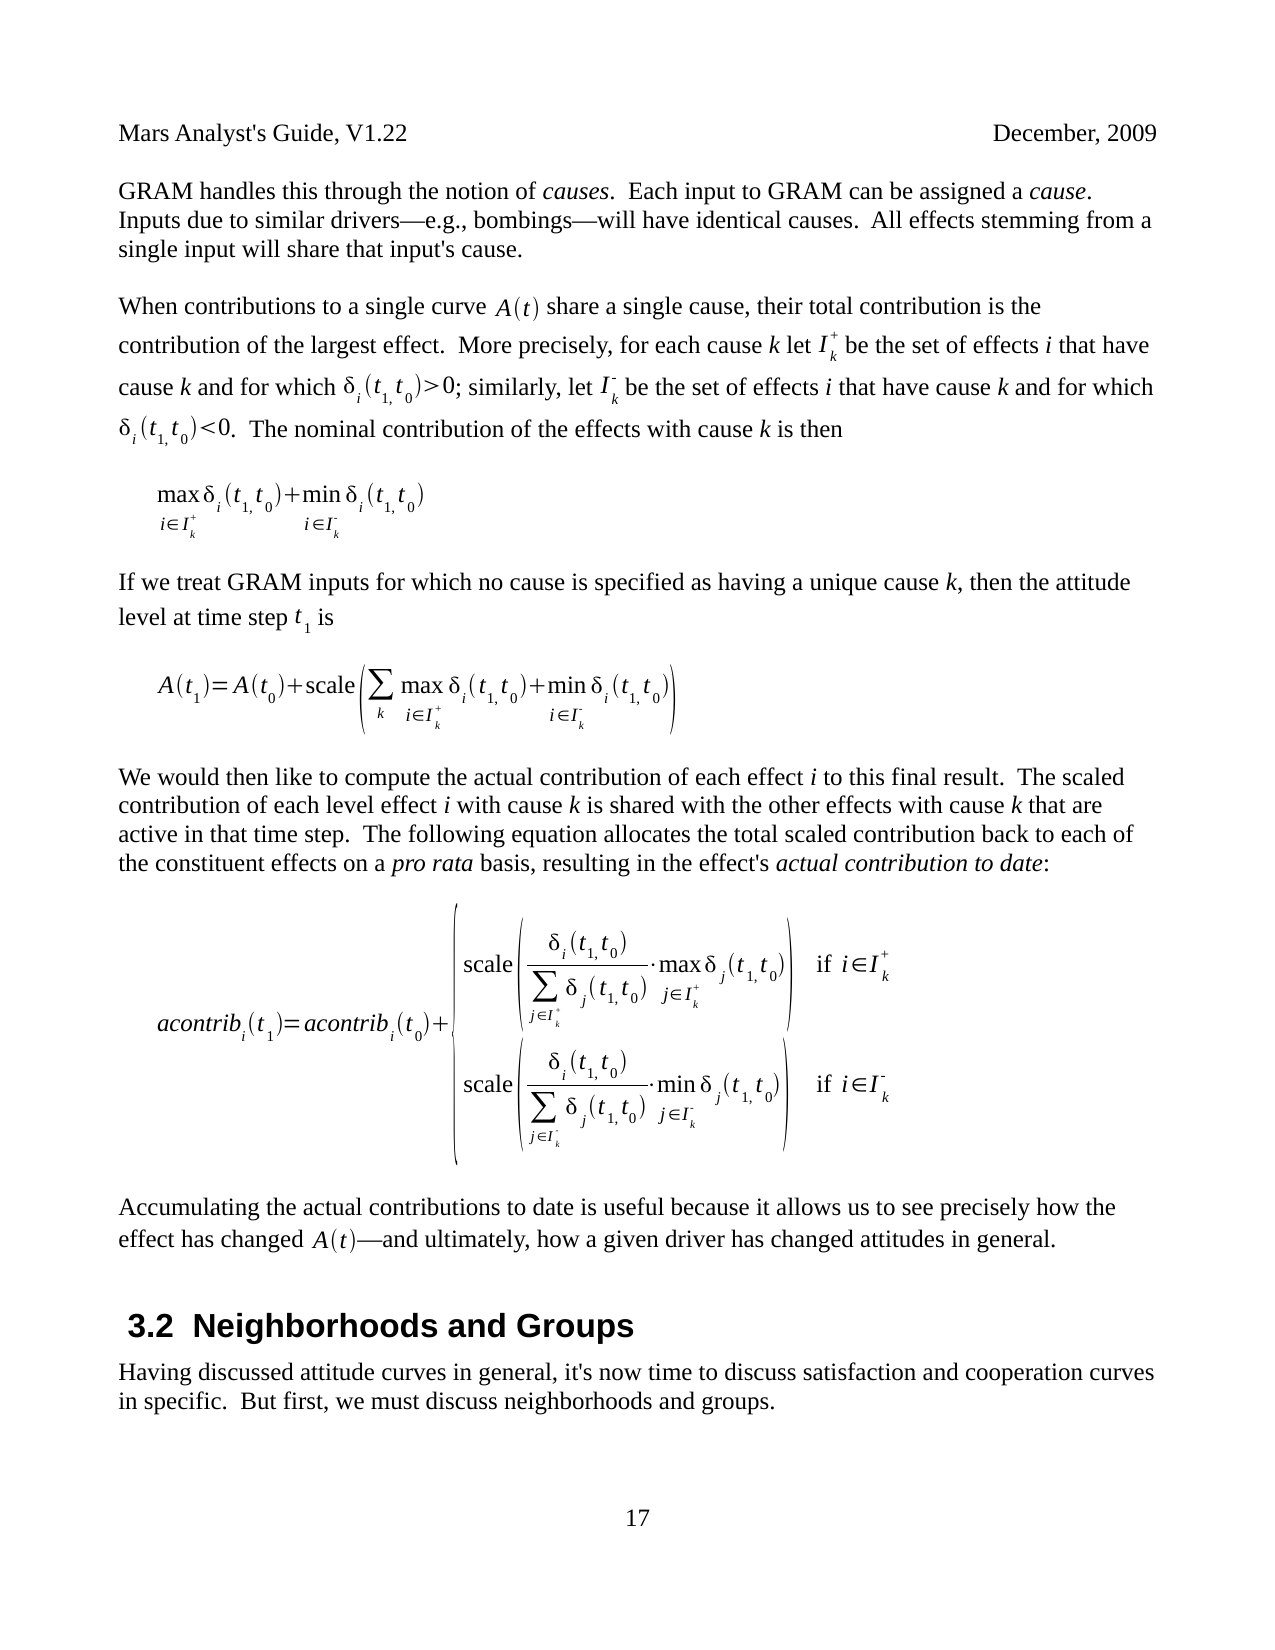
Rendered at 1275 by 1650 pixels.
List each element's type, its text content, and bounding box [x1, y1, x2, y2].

text Accumulating the actual contributions to date is useful because it allows us to see precisely how the effect has changed —and ultimately, how a given driver has changed attitudes in general. [118, 1192, 1157, 1256]
text If we treat GRAM inputs for which no cause is specified as having a unique cause k, then the attitude level at time step is [118, 567, 1157, 637]
text Having discussed attitude curves in general, it's now time to discuss satisfaction and cooperation curves in specific. But first, we must discuss neighborhoods and groups. [118, 1357, 1157, 1414]
text GRAM handles this through the notion of causes. Each input to GRAM can be assigned a cause. Inputs due to similar drivers—e.g., bombings—will have identical causes. All effects stemming from a single input will share that input's cause. [118, 176, 1157, 263]
text When contributions to a single curve share a single cause, their total contribution is the contribution of the largest effect. More precisely, for each cause k let be the set of effects i that have cause k and for which ; similarly, let be the set of effects i that have cause k and for which . The nominal contribution of the effects with cause k is then [118, 288, 1157, 449]
subtitle Neighborhoods and Groups [118, 1306, 1157, 1344]
text We would then like to compute the actual contribution of each effect i to this final result. The scaled contribution of each level effect i with cause k is shared with the other effects with cause k that are active in that time step. The following equation allocates the total scaled contribution back to each of the constituent effects on a pro rata basis, resulting in the effect's actual contribution to date: [118, 762, 1157, 877]
